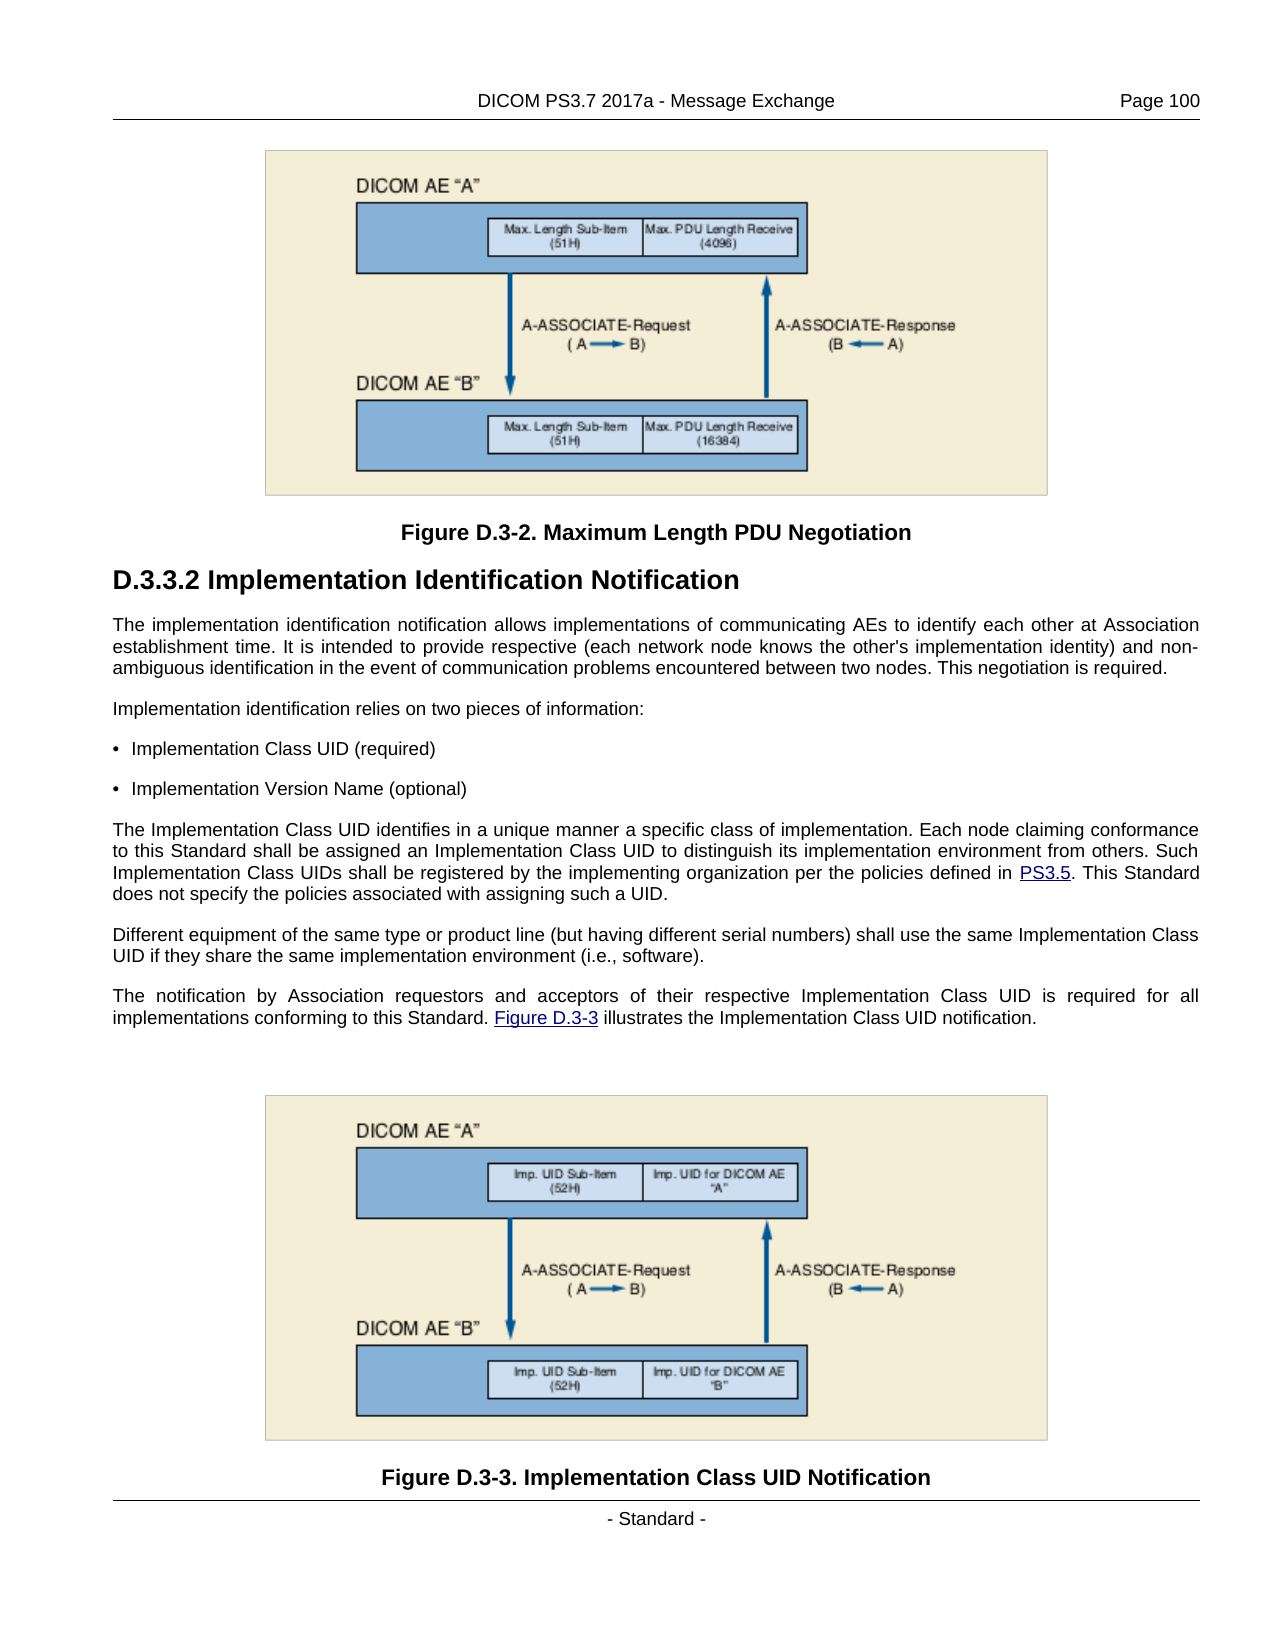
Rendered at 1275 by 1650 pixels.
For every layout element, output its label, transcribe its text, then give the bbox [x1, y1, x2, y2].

list Implementation Version Name (optional) [112, 778, 1200, 799]
text D.3.3.2 Implementation Identification Notification [112, 564, 1200, 595]
picture [264, 150, 1049, 497]
text The implementation identification notification allows implementations of communicating AEs to identify each other at Association establishment time. It is intended to provide respective (each network node knows the other's implementation identity) and non-ambiguous identification in the event of communication problems encountered between two nodes. This negotiation is required. [112, 614, 1200, 679]
text Implementation identification relies on two pieces of information: [112, 697, 1200, 719]
text Different equipment of the same type or product line (but having different serial numbers) shall use the same Implementation Class UID if they share the same implementation environment (i.e., software). [112, 923, 1200, 966]
list Implementation Class UID (required) [112, 738, 1200, 759]
picture [264, 1094, 1049, 1442]
text The notification by Association requestors and acceptors of their respective Implementation Class UID is required for all implementations conforming to this Standard. Figure D.3-3 illustrates the Implementation Class UID notification. [112, 985, 1200, 1028]
text The Implementation Class UID identifies in a unique manner a specific class of implementation. Each node claiming conformance to this Standard shall be assigned an Implementation Class UID to distinguish its implementation environment from others. Such Implementation Class UIDs shall be registered by the implementing organization per the policies defined in PS3.5. This Standard does not specify the policies associated with assigning such a UID. [112, 818, 1200, 904]
text Figure D.3-3. Implementation Class UID Notification [112, 1464, 1200, 1490]
text Figure D.3-2. Maximum Length PDU Negotiation [112, 519, 1200, 545]
